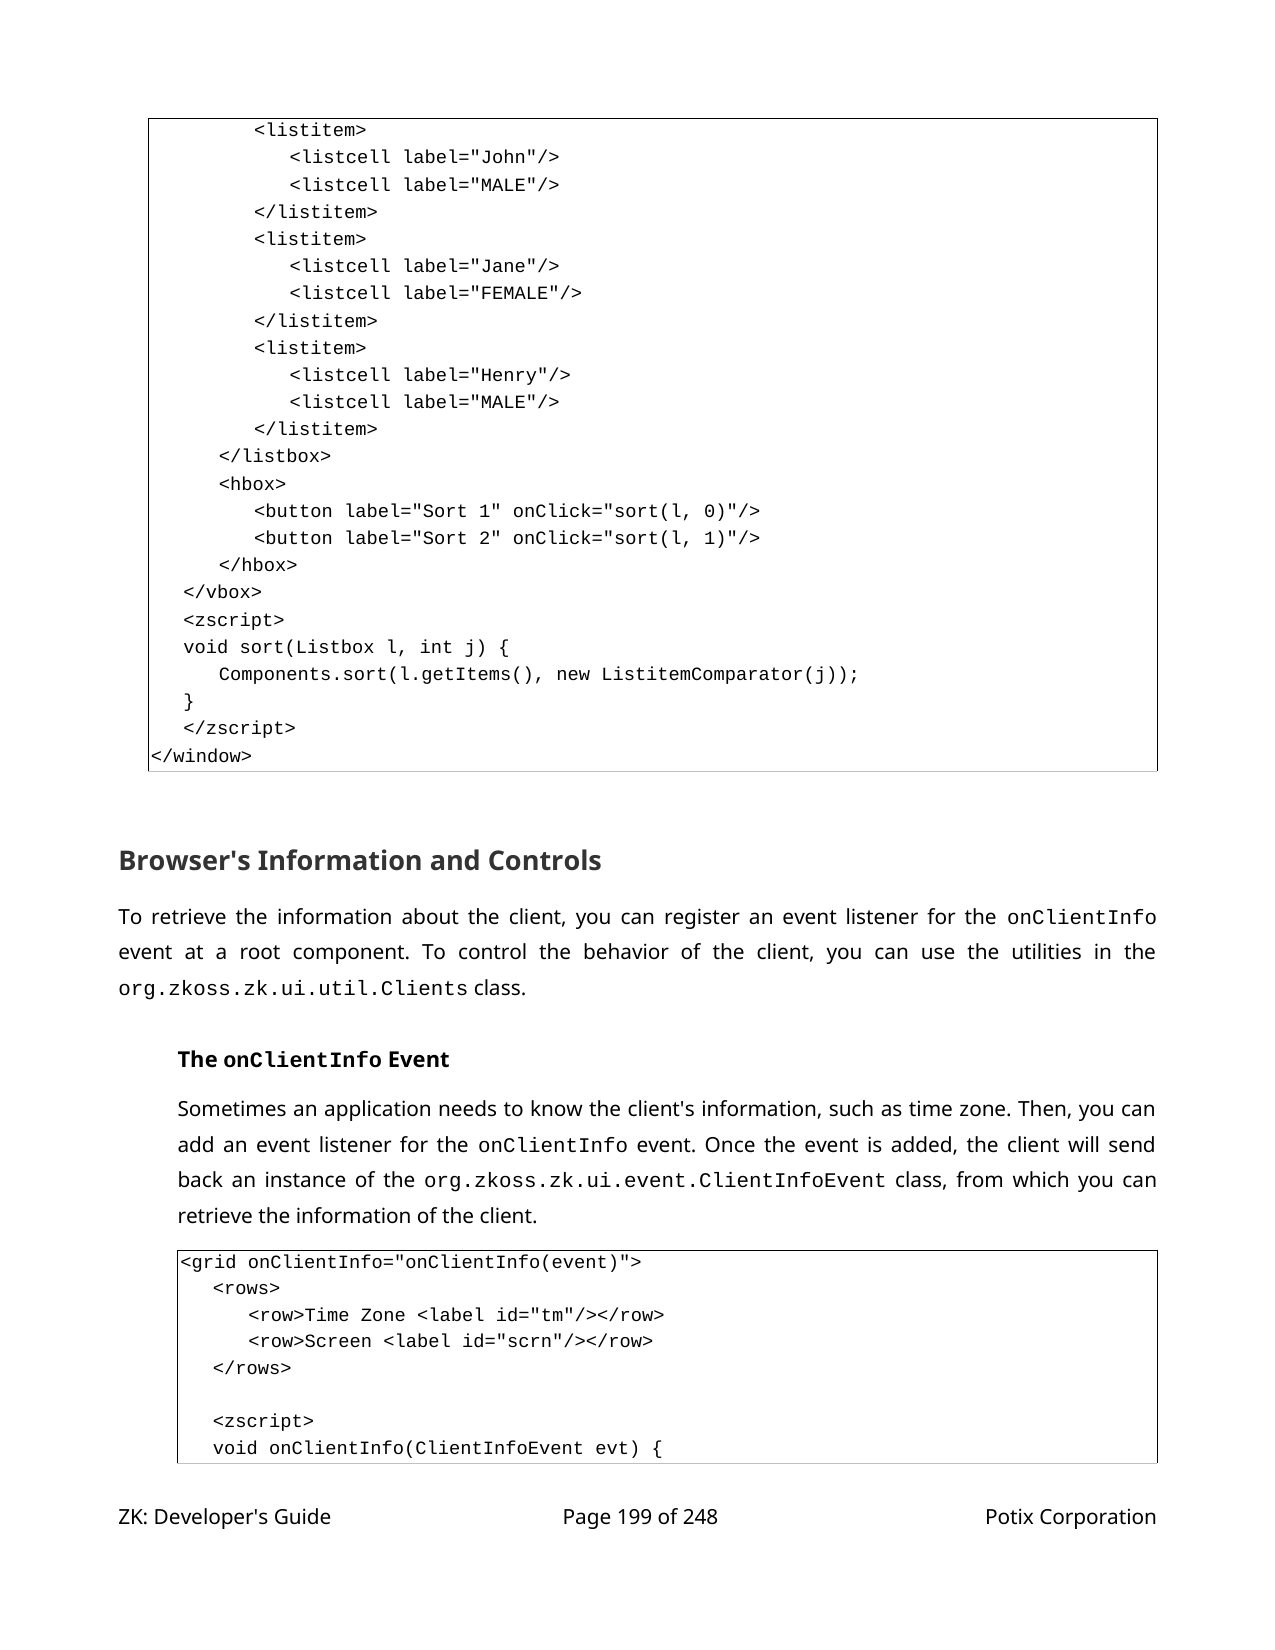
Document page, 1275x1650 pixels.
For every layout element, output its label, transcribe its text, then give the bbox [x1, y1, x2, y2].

text <hbox> [149, 472, 1157, 496]
text </zscript> [149, 716, 1157, 741]
text <listitem> [149, 227, 1157, 251]
text To retrieve the information about the client, you can register an event listener for the onClientInfo event at a root component. To control the behavior of the client, you can use the utilities in the org.zkoss.zk.ui.util.Clients class. [118, 902, 1157, 1001]
text </listitem> [149, 417, 1157, 441]
text <button label="Sort 1" onClick="sort(l, 0)"/> [149, 499, 1157, 523]
subtitle The onClientInfo Event [177, 1044, 1157, 1074]
text <grid onClientInfo="onClientInfo(event)"> <rows> <row>Time Zone <label id="tm"/></row> <row>Screen <label id="scrn"/></row> </rows> <zscript> void onClientInfo(ClientInfoEvent evt) { [178, 1251, 1157, 1463]
text <button label="Sort 2" onClick="sort(l, 1)"/> [149, 526, 1157, 550]
text Components.sort(l.getItems(), new ListitemComparator(j)); [149, 662, 1157, 686]
text </listitem> [149, 200, 1157, 224]
text <zscript> [149, 607, 1157, 632]
text } [149, 689, 1157, 713]
text Sometimes an application needs to know the client's information, such as time zone. Then, you can add an event listener for the onClientInfo event. Once the event is added, the client will send back an instance of the org.zkoss.zk.ui.event.ClientInfoEvent class, from which you can retrieve the information of the client. [177, 1094, 1157, 1229]
text <listcell label="John"/> [149, 145, 1157, 169]
text </listbox> [149, 444, 1157, 469]
text <listitem> [149, 119, 1157, 142]
text </window> [149, 743, 1157, 771]
text <listcell label="FEMALE"/> [149, 281, 1157, 306]
text </hbox> [149, 553, 1157, 577]
text </vbox> [149, 580, 1157, 604]
text </listitem> [149, 308, 1157, 333]
text void sort(Listbox l, int j) { [149, 635, 1157, 659]
text <listcell label="Henry"/> [149, 363, 1157, 387]
text <listcell label="Jane"/> [149, 254, 1157, 278]
text <listcell label="MALE"/> [149, 172, 1157, 197]
text <listcell label="MALE"/> [149, 390, 1157, 414]
text <listitem> [149, 336, 1157, 360]
subtitle Browser's Information and Controls [118, 842, 1157, 878]
